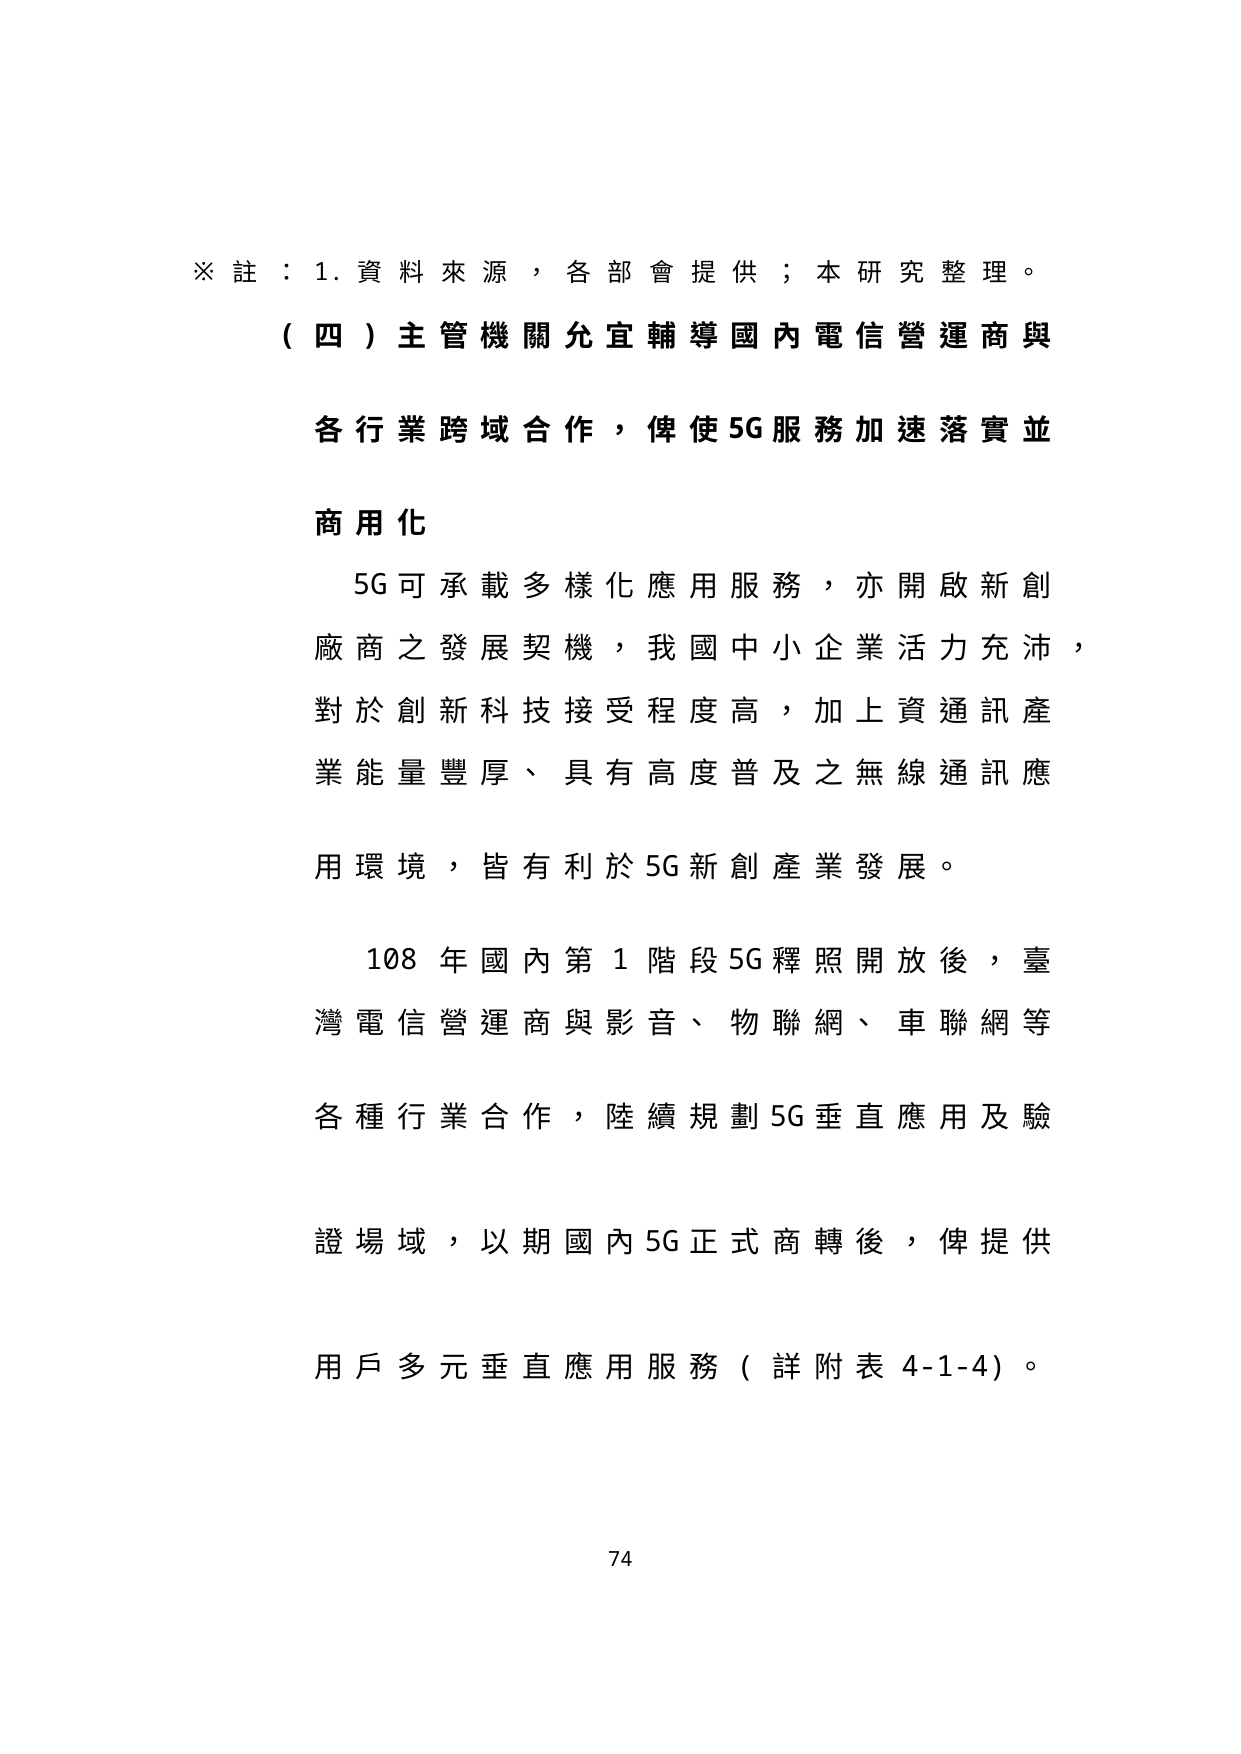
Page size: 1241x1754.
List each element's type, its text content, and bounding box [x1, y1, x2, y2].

text (四)主管機關允宜輔導國內電信營運商與各行業跨域合作，俾使5G服務加速落實並商用化 [242, 292, 1058, 542]
text 108年國內第1階段5G釋照開放後，臺灣電信營運商與影音、物聯網、車聯網等各種行業合作，陸續規劃5G垂直應用及驗證場域，以期國內5G正式商轉後，俾提供用戶多元垂直應用服務(詳附表4-1-4)。 [271, 917, 1058, 1417]
text 5G可承載多樣化應用服務，亦開啟新創廠商之發展契機，我國中小企業活力充沛，對於創新科技接受程度高，加上資通訊產業能量豐厚、具有高度普及之無線通訊應用環境，皆有利於5G新創產業發展。 [271, 542, 1058, 917]
text ※註：1.資料來源，各部會提供；本研究整理。 [183, 229, 1158, 292]
